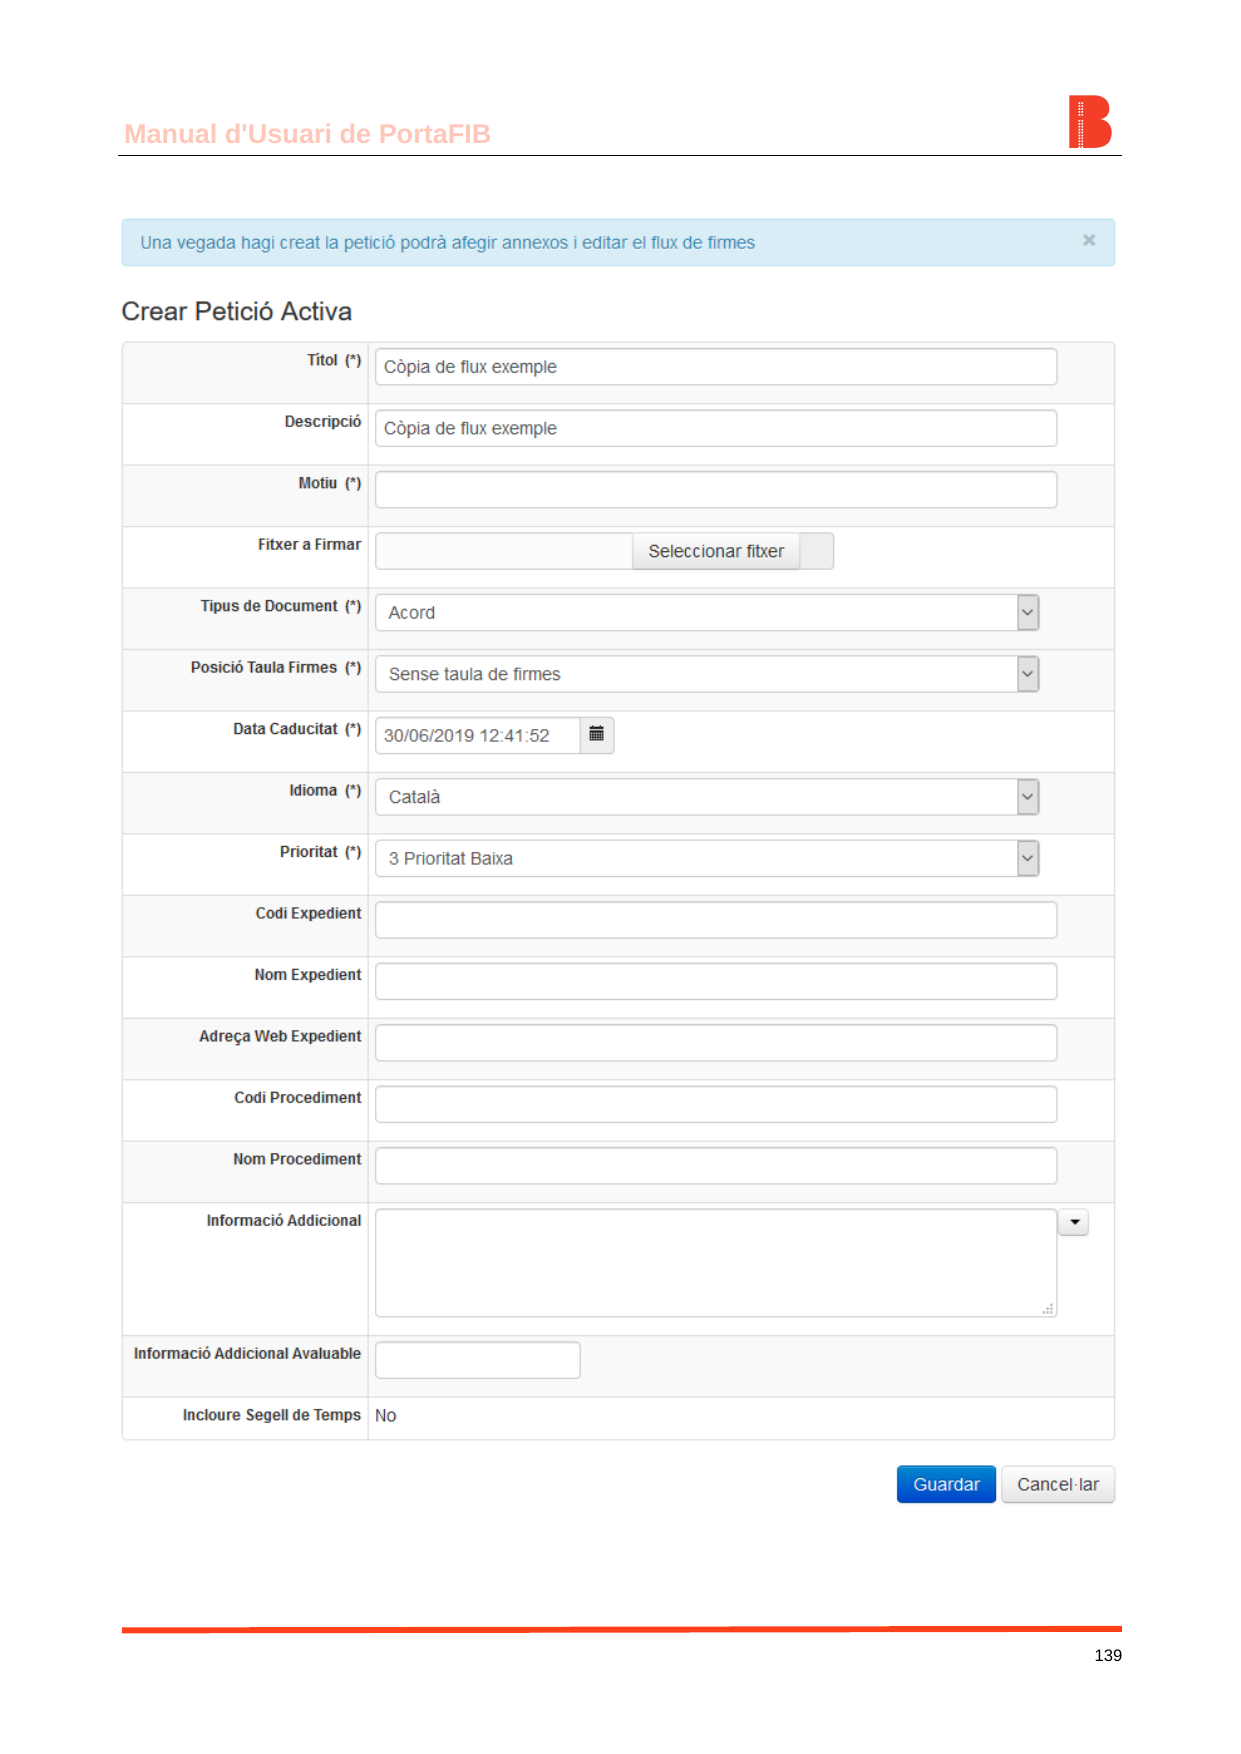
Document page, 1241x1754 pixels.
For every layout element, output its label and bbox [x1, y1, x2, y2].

picture [1063, 94, 1117, 150]
picture [118, 215, 1123, 1512]
